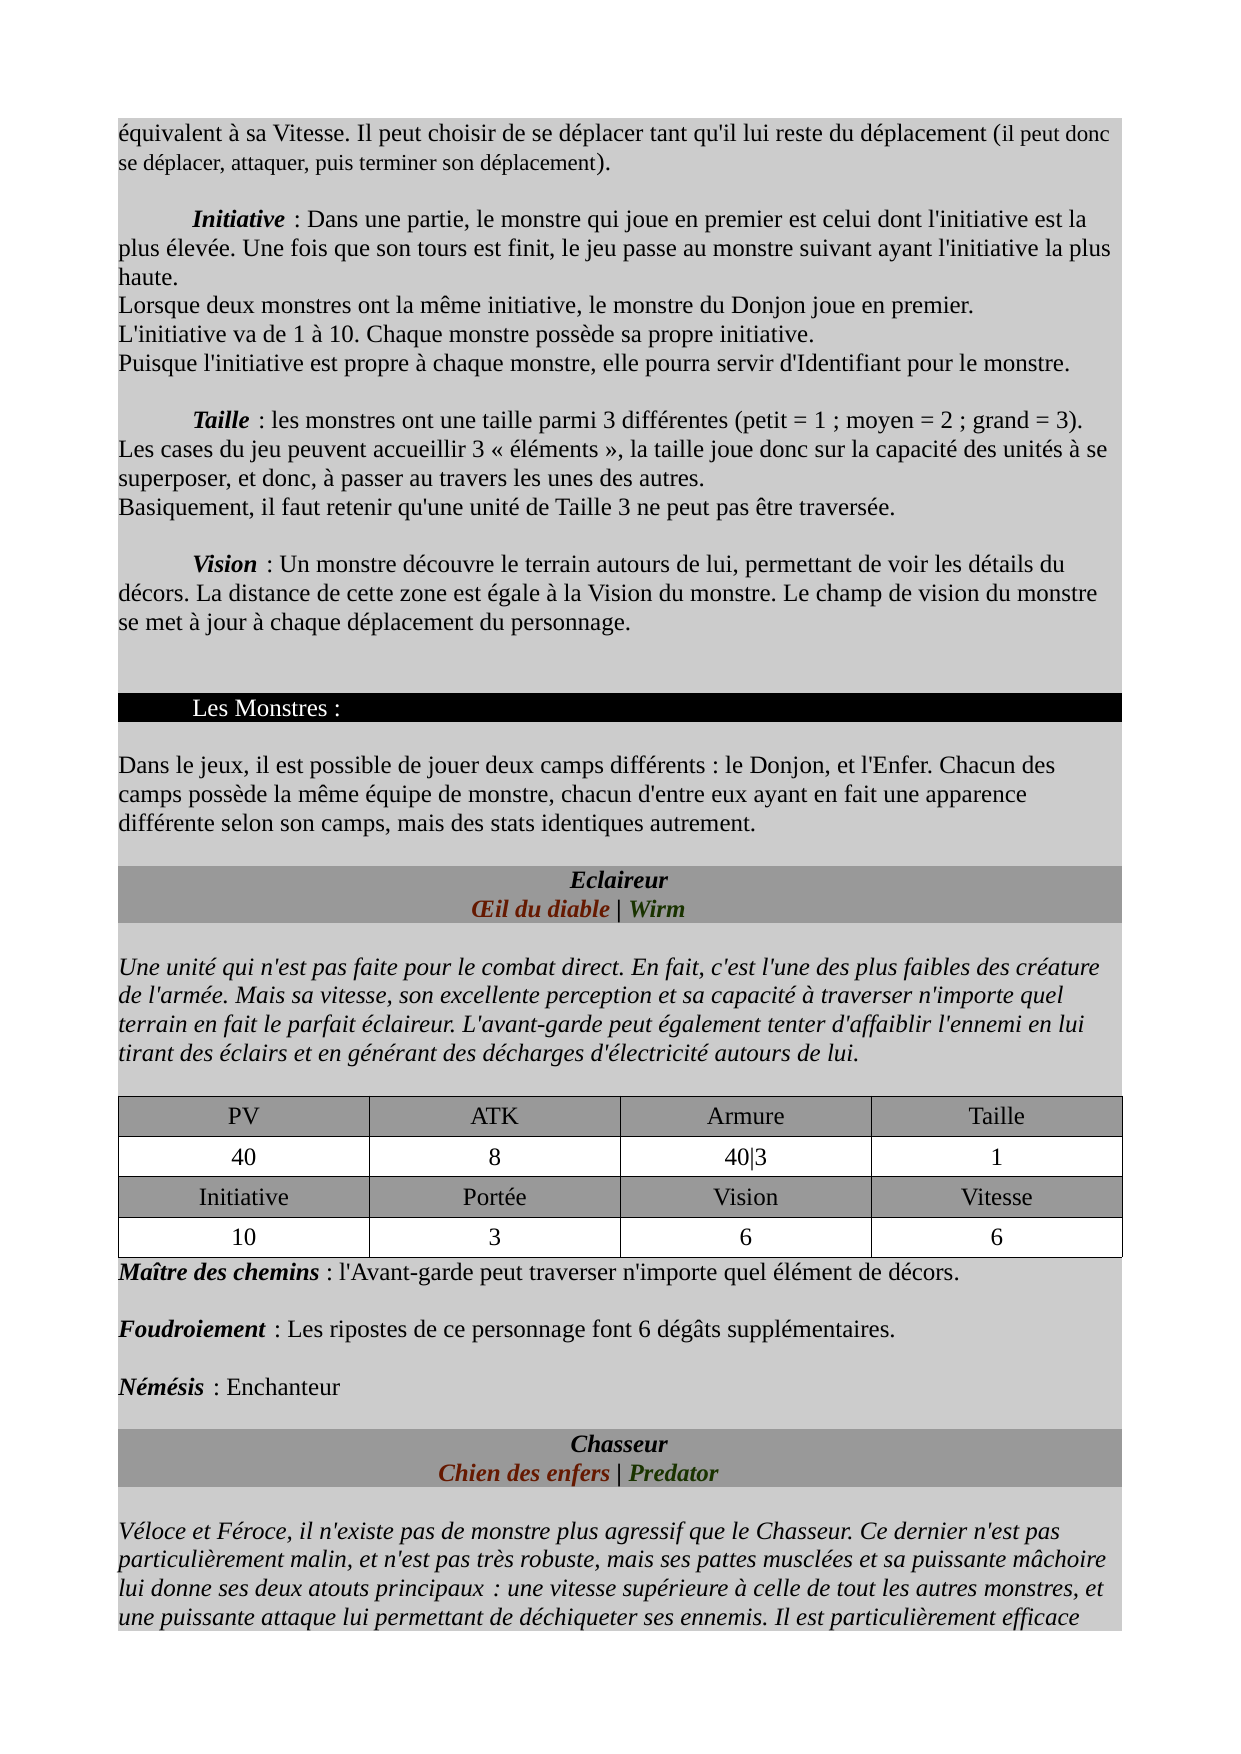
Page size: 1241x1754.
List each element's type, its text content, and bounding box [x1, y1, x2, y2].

text Eclaireur [118, 866, 1122, 894]
table_cell 6 [872, 1218, 1122, 1257]
table_cell Vision [621, 1177, 871, 1217]
table_cell 40|3 [621, 1137, 871, 1176]
text Puisque l'initiative est propre à chaque monstre, elle pourra servir d'Identifiant pour le monstre. [118, 348, 1122, 377]
text Véloce et Féroce, il n'existe pas de monstre plus agressif que le Chasseur. Ce dernier n'est pas particulièrement malin, et n'est pas très robuste, mais ses pattes musclées et sa puissante mâchoire lui donne ses deux atouts principaux : une vitesse supérieure à celle de tout les autres monstres, et une puissante attaque lui permettant de déchiqueter ses ennemis. Il est particulièrement efficace [118, 1516, 1122, 1631]
text Némésis : Enchanteur [118, 1372, 1122, 1401]
table_header ATK [370, 1097, 620, 1136]
text L'initiative va de 1 à 10. Chaque monstre possède sa propre initiative. [118, 319, 1122, 348]
table_cell 8 [370, 1137, 620, 1176]
text Chien des enfers | Predator [118, 1458, 1122, 1487]
text Initiative : Dans une partie, le monstre qui joue en premier est celui dont l'initiative est la plus élevée. Une fois que son tours est finit, le jeu passe au monstre suivant ayant l'initiative la plus haute. [118, 204, 1122, 291]
text Les cases du jeu peuvent accueillir 3 « éléments », la taille joue donc sur la capacité des unités à se superposer, et donc, à passer au travers les unes des autres. [118, 434, 1122, 492]
text Une unité qui n'est pas faite pour le combat direct. En fait, c'est l'une des plus faibles des créature de l'armée. Mais sa vitesse, son excellente perception et sa capacité à traverser n'importe quel terrain en fait le parfait éclaireur. L'avant-garde peut également tenter d'affaiblir l'ennemi en lui tirant des éclairs et en générant des décharges d'électricité autours de lui. [118, 952, 1122, 1067]
table_cell 3 [370, 1218, 620, 1257]
table_cell 40 [119, 1137, 369, 1176]
text Foudroiement : Les ripostes de ce personnage font 6 dégâts supplémentaires. [118, 1314, 1122, 1343]
table_cell 10 [119, 1218, 369, 1257]
text Dans le jeux, il est possible de jouer deux camps différents : le Donjon, et l'Enfer. Chacun des camps possède la même équipe de monstre, chacun d'entre eux ayant en fait une apparence différente selon son camps, mais des stats identiques autrement. [118, 751, 1122, 837]
text Maître des chemins : l'Avant-garde peut traverser n'importe quel élément de décors. [118, 1258, 1122, 1286]
table_header Armure [621, 1097, 871, 1136]
table_header Taille [872, 1097, 1122, 1136]
table_cell Portée [370, 1177, 620, 1217]
text Œil du diable | Wirm [118, 894, 1122, 923]
table_cell 6 [621, 1218, 871, 1257]
table_header PV [119, 1097, 369, 1136]
text Vision : Un monstre découvre le terrain autours de lui, permettant de voir les détails du décors. La distance de cette zone est égale à la Vision du monstre. Le champ de vision du monstre se met à jour à chaque déplacement du personnage. [118, 549, 1122, 636]
table_cell Vitesse [872, 1177, 1122, 1217]
text Chasseur [118, 1429, 1122, 1458]
text équivalent à sa Vitesse. Il peut choisir de se déplacer tant qu'il lui reste du déplacement (il peut donc se déplacer, attaquer, puis terminer son déplacement). [118, 118, 1122, 176]
text Les Monstres : [118, 693, 1122, 722]
table_cell 1 [872, 1137, 1122, 1176]
text Lorsque deux monstres ont la même initiative, le monstre du Donjon joue en premier. [118, 291, 1122, 319]
table_cell Initiative [119, 1177, 369, 1217]
text Basiquement, il faut retenir qu'une unité de Taille 3 ne peut pas être traversée. [118, 492, 1122, 521]
text Taille : les monstres ont une taille parmi 3 différentes (petit = 1 ; moyen = 2 ; grand = 3). [118, 406, 1122, 434]
